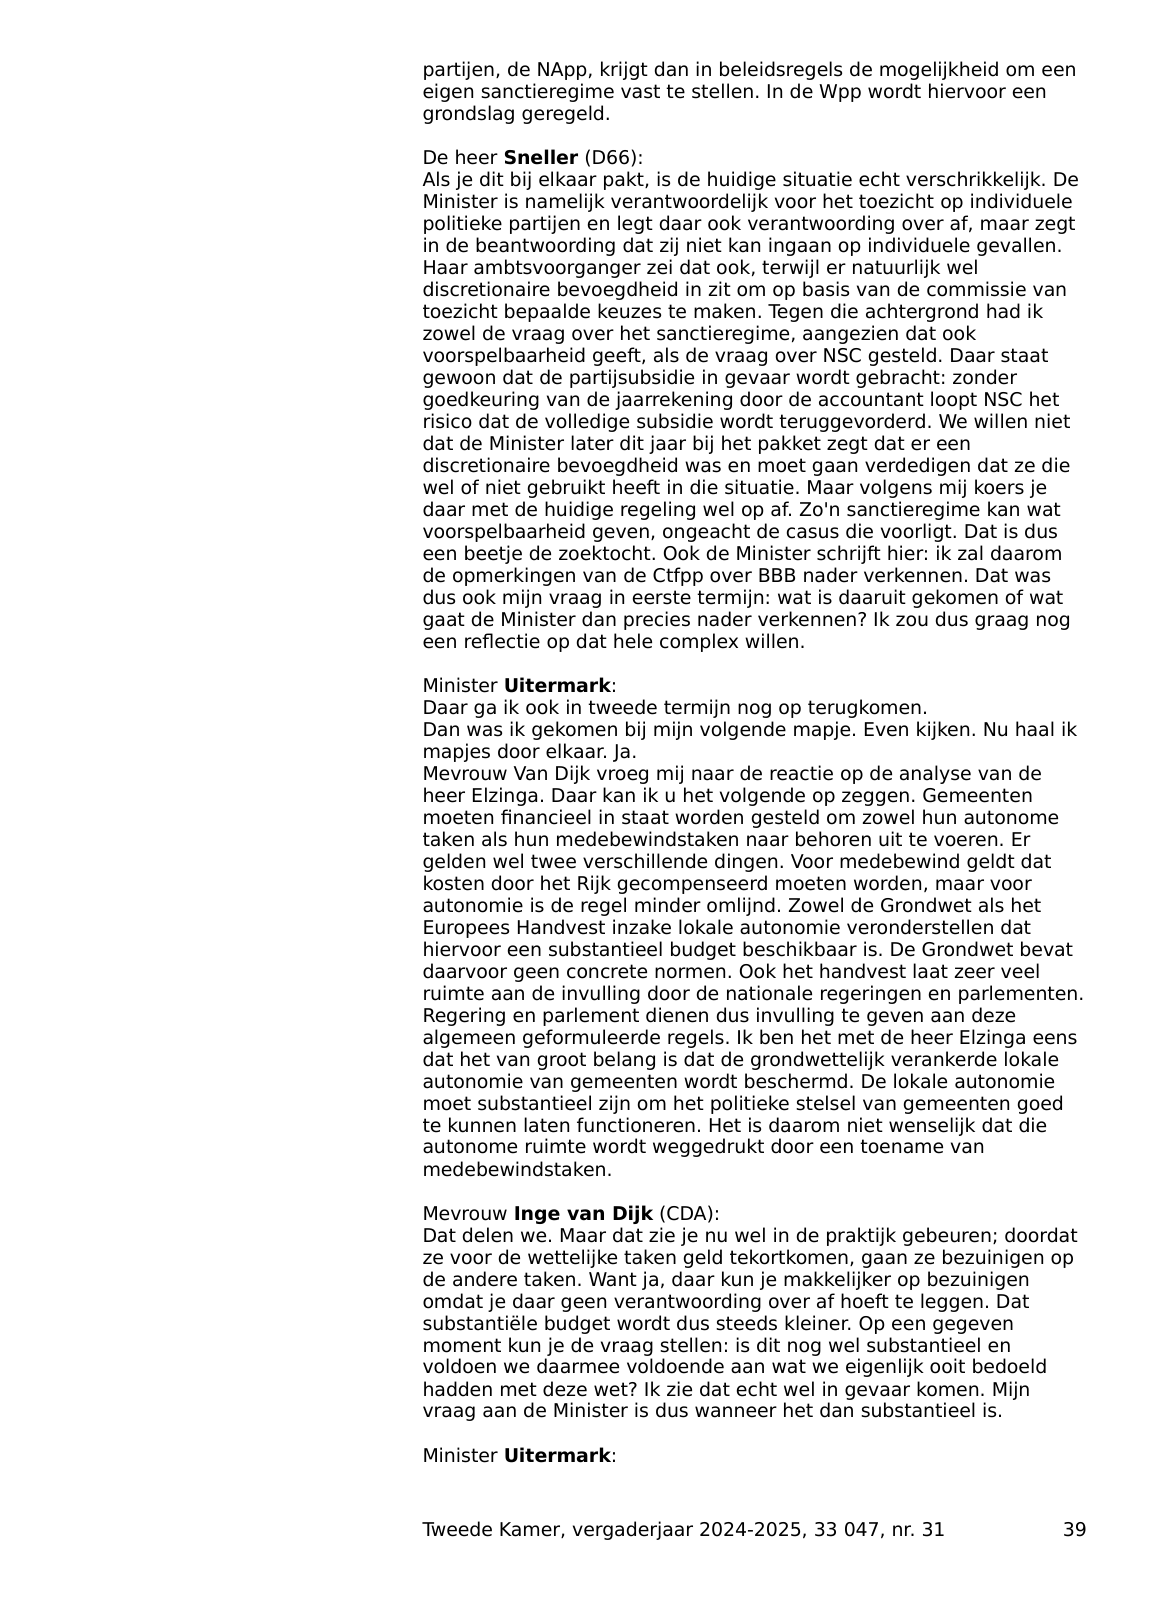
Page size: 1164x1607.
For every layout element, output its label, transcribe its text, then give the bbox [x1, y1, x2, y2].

text Minister Uitermark: [422, 675, 1087, 697]
text Mevrouw Inge van Dijk (CDA): [422, 1203, 1087, 1224]
text Mevrouw Van Dijk vroeg mij naar de reactie op de analyse van de heer Elzinga. Daar kan ik u het volgende op zeggen. Gemeenten moeten financieel in staat worden gesteld om zowel hun autonome taken als hun medebewindstaken naar behoren uit te voeren. Er gelden wel twee verschillende dingen. Voor medebewind geldt dat kosten door het Rijk gecompenseerd moeten worden, maar voor autonomie is de regel minder omlijnd. Zowel de Grondwet als het Europees Handvest inzake lokale autonomie veronderstellen dat hiervoor een substantieel budget beschikbaar is. De Grondwet bevat daarvoor geen concrete normen. Ook het handvest laat zeer veel ruimte aan de invulling door de nationale regeringen en parlementen. Regering en parlement dienen dus invulling te geven aan deze algemeen geformuleerde regels. Ik ben het met de heer Elzinga eens dat het van groot belang is dat de grondwettelijk verankerde lokale autonomie van gemeenten wordt beschermd. De lokale autonomie moet substantieel zijn om het politieke stelsel van gemeenten goed te kunnen laten functioneren. Het is daarom niet wenselijk dat die autonome ruimte wordt weggedrukt door een toename van medebewindstaken. [422, 763, 1087, 1180]
text Als je dit bij elkaar pakt, is de huidige situatie echt verschrikkelijk. De Minister is namelijk verantwoordelijk voor het toezicht op individuele politieke partijen en legt daar ook verantwoording over af, maar zegt in de beantwoording dat zij niet kan ingaan op individuele gevallen. Haar ambtsvoorganger zei dat ook, terwijl er natuurlijk wel discretionaire bevoegdheid in zit om op basis van de commissie van toezicht bepaalde keuzes te maken. Tegen die achtergrond had ik zowel de vraag over het sanctieregime, aangezien dat ook voorspelbaarheid geeft, als de vraag over NSC gesteld. Daar staat gewoon dat de partijsubsidie in gevaar wordt gebracht: zonder goedkeuring van de jaarrekening door de accountant loopt NSC het risico dat de volledige subsidie wordt teruggevorderd. We willen niet dat de Minister later dit jaar bij het pakket zegt dat er een discretionaire bevoegdheid was en moet gaan verdedigen dat ze die wel of niet gebruikt heeft in die situatie. Maar volgens mij koers je daar met de huidige regeling wel op af. Zo'n sanctieregime kan wat voorspelbaarheid geven, ongeacht de casus die voorligt. Dat is dus een beetje de zoektocht. Ook de Minister schrijft hier: ik zal daarom de opmerkingen van de Ctfpp over BBB nader verkennen. Dat was dus ook mijn vraag in eerste termijn: wat is daaruit gekomen of wat gaat de Minister dan precies nader verkennen? Ik zou dus graag nog een reflectie op dat hele complex willen. [422, 169, 1087, 653]
text Dan was ik gekomen bij mijn volgende mapje. Even kijken. Nu haal ik mapjes door elkaar. Ja. [422, 719, 1087, 763]
text De heer Sneller (D66): [422, 147, 1087, 169]
text Dat delen we. Maar dat zie je nu wel in de praktijk gebeuren; doordat ze voor de wettelijke taken geld tekortkomen, gaan ze bezuinigen op de andere taken. Want ja, daar kun je makkelijker op bezuinigen omdat je daar geen verantwoording over af hoeft te leggen. Dat substantiële budget wordt dus steeds kleiner. Op een gegeven moment kun je de vraag stellen: is dit nog wel substantieel en voldoen we daarmee voldoende aan wat we eigenlijk ooit bedoeld hadden met deze wet? Ik zie dat echt wel in gevaar komen. Mijn vraag aan de Minister is dus wanneer het dan substantieel is. [422, 1224, 1087, 1422]
text Daar ga ik ook in tweede termijn nog op terugkomen. [422, 697, 1087, 719]
text Minister Uitermark: [422, 1444, 1087, 1467]
text partijen, de NApp, krijgt dan in beleidsregels de mogelijkheid om een eigen sanctieregime vast te stellen. In de Wpp wordt hiervoor een grondslag geregeld. [422, 59, 1087, 125]
